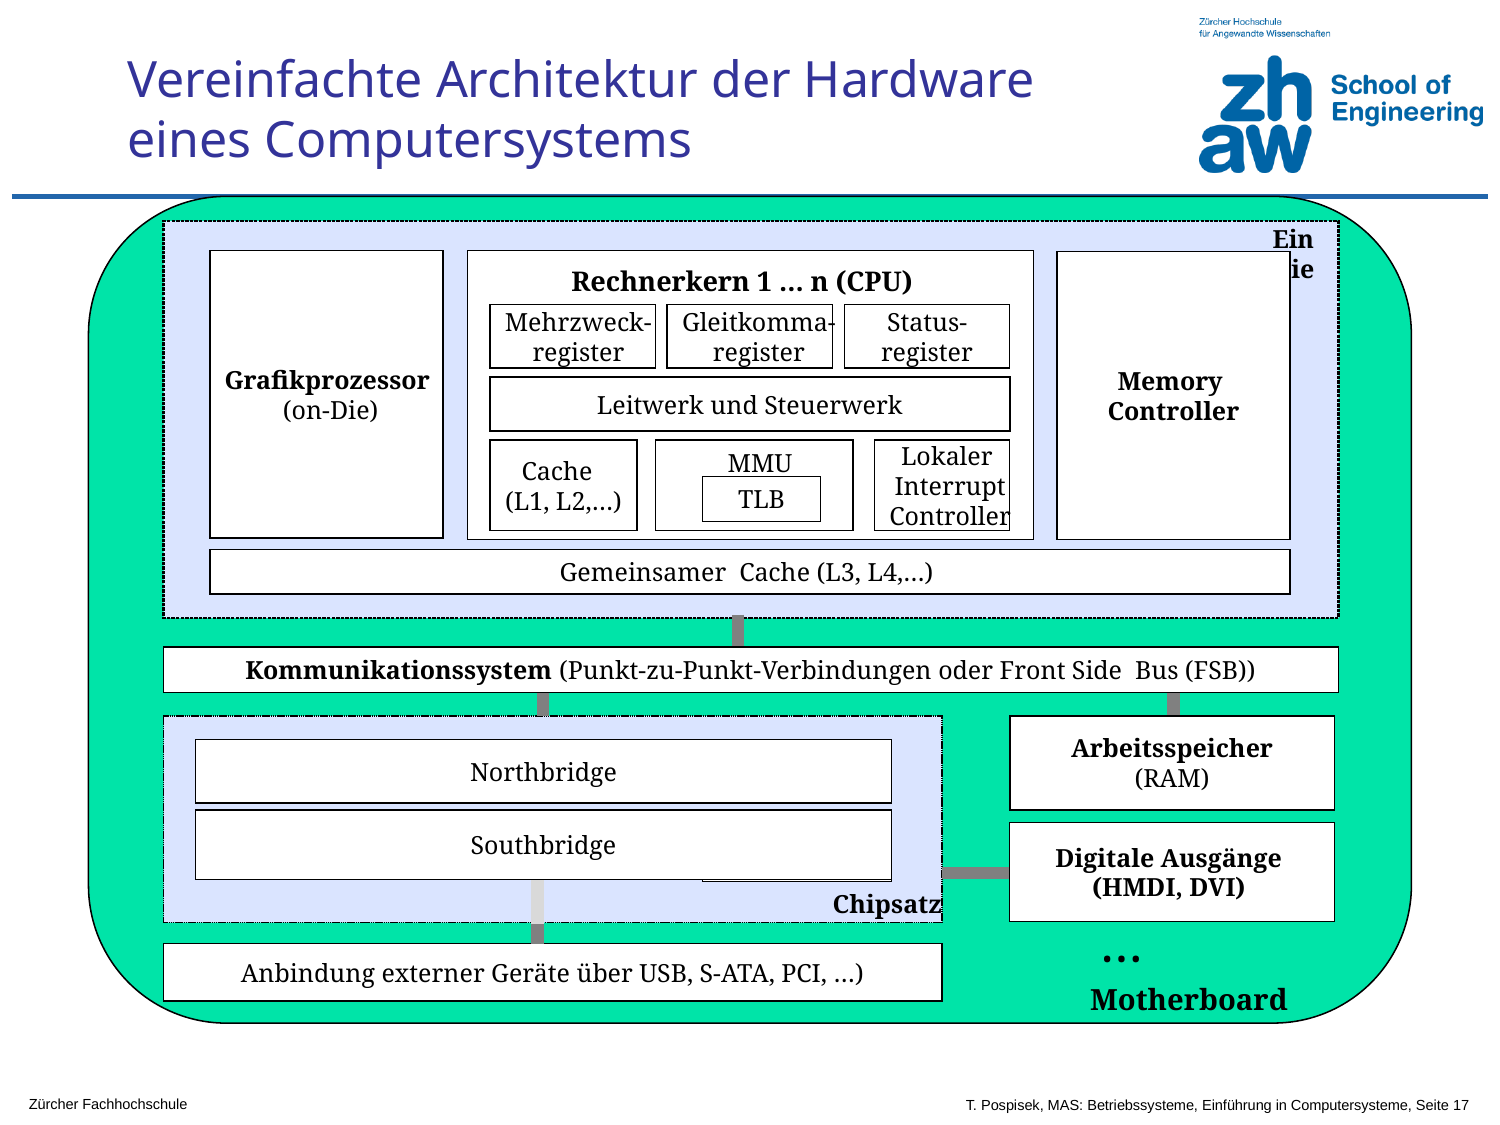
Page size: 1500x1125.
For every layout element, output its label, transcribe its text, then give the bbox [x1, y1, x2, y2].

text_box Grafikprozessor (on-Die) [209, 250, 443, 539]
text_box [163, 221, 1339, 618]
text_box … [1045, 922, 1199, 980]
text_box Rechnerkern 1 … n (CPU) [556, 256, 928, 305]
text_box Anbindung externer Geräte über USB, S-ATA, PCI, …) [163, 943, 943, 1002]
text_box Chipsatz [817, 881, 957, 927]
text_box TLB [702, 476, 821, 522]
text_box Southbridge [195, 809, 892, 880]
text_box Motherboard [1075, 973, 1303, 1024]
text_box Status- register [844, 304, 1010, 368]
text_box Arbeitsspeicher (RAM) [1009, 715, 1335, 810]
text_box Memory Controller [1057, 251, 1290, 540]
text_box Mehrzweck- register [490, 304, 656, 368]
text_box Lokaler Interrupt Controller [874, 440, 1010, 531]
picture [1199, 18, 1483, 173]
title Vereinfachte Architektur der Hardware eines Computersystems [112, 50, 1391, 175]
text_box Leitwerk und Steuerwerk [490, 376, 1010, 432]
text_box Gemeinsamer Cache (L3, L4,…) [209, 549, 1290, 594]
text_box [544, 880, 817, 922]
text_box Ein Die [1234, 216, 1353, 292]
text_box Kommunikationssystem (Punkt-zu-Punkt-Verbindungen oder Front Side Bus (FSB)) [163, 646, 1339, 693]
text_box Digitale Ausgänge (HMDI, DVI) [1009, 822, 1335, 922]
text_box MMU [712, 440, 808, 476]
text_box Cache (L1, L2,…) [490, 440, 638, 531]
text_box Gleitkomma- register [667, 304, 833, 368]
text_box Northbridge [195, 739, 892, 803]
text_box [164, 716, 942, 922]
